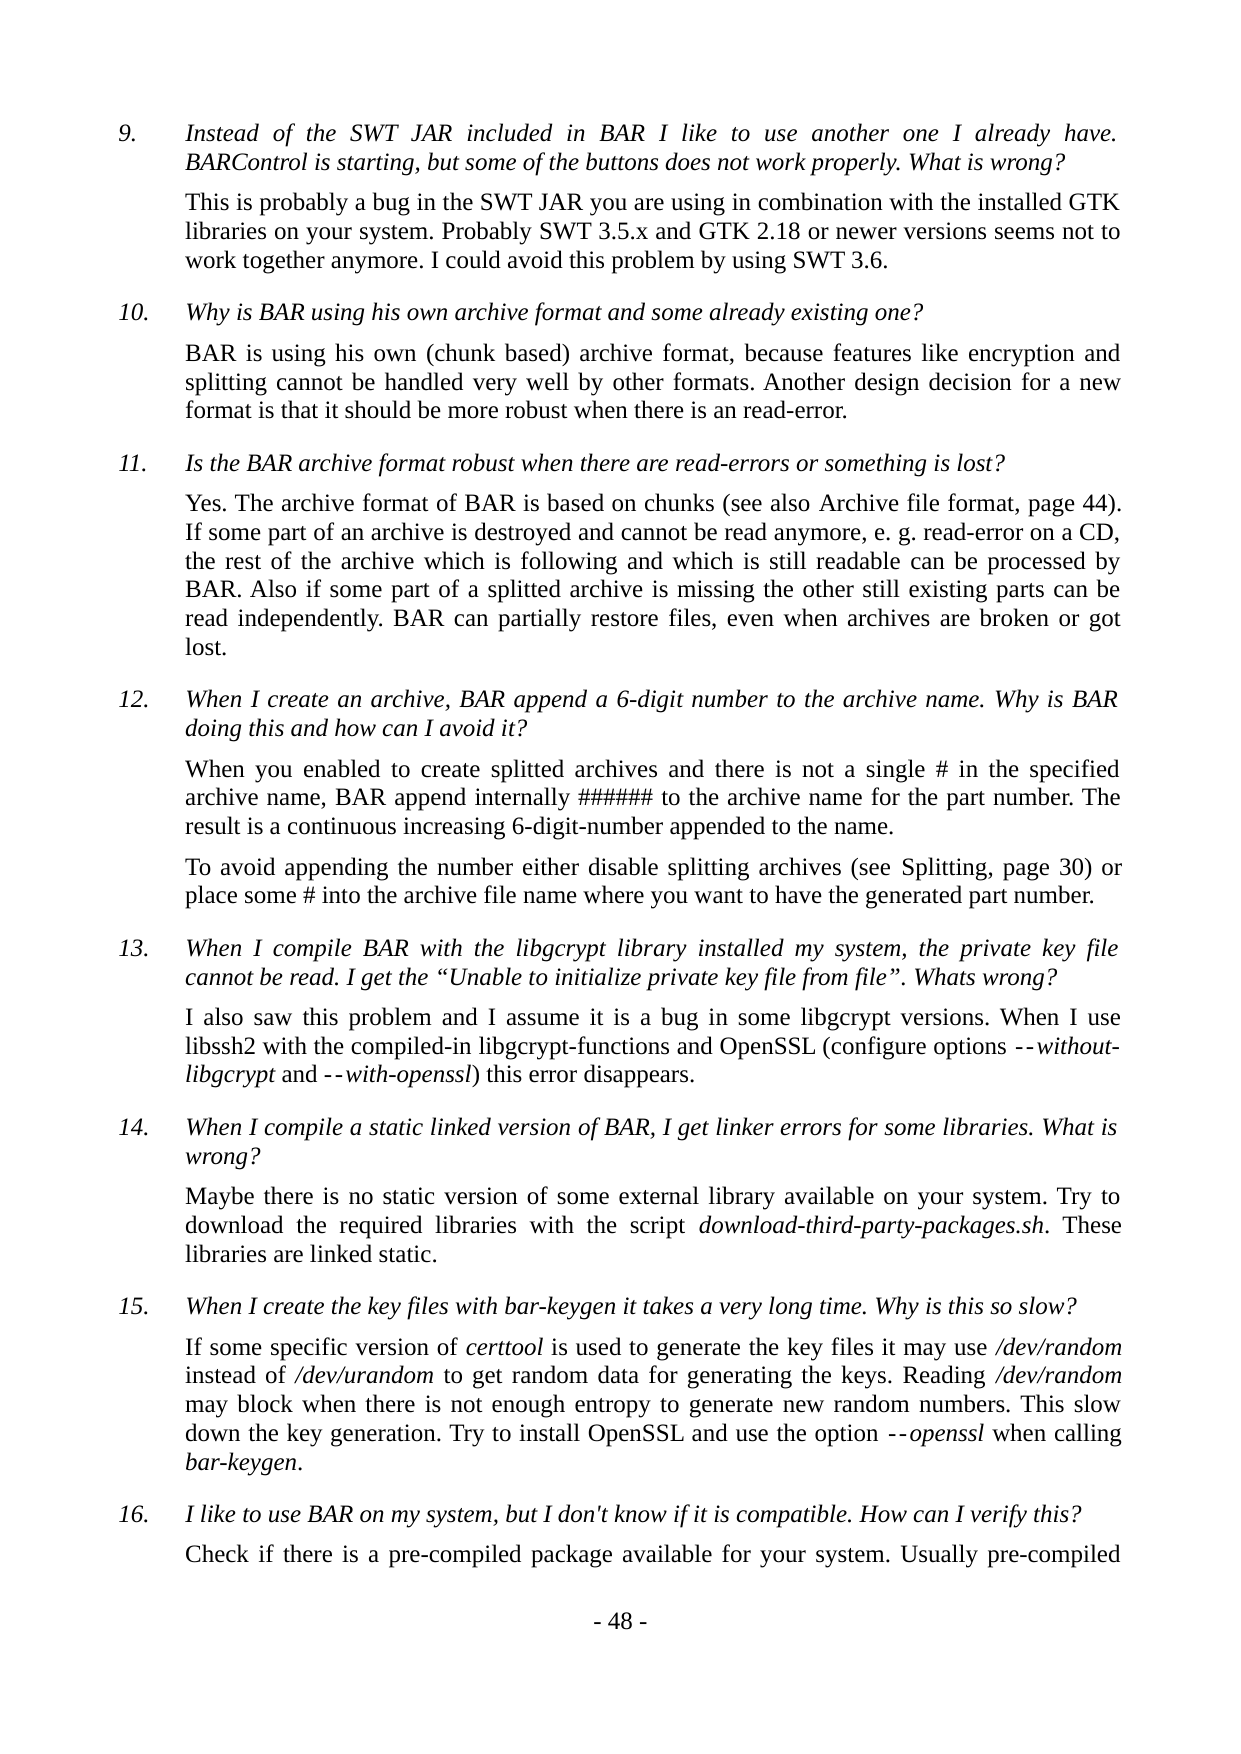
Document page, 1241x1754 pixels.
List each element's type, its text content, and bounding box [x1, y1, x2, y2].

text If some specific version of certtool is used to generate the key files it may use /dev/random instead of /dev/urandom to get random data for generating the keys. Reading /dev/random may block when there is not enough entropy to generate new random numbers. This slow down the key generation. Try to install OpenSSL and use the option ‑‑openssl when calling bar-keygen. [185, 1332, 1122, 1475]
list When I compile a static linked version of BAR, I get linker errors for some libraries. What is wrong? [118, 1112, 1122, 1169]
text Check if there is a pre-compiled package available for your system. Usually pre-compiled [185, 1539, 1122, 1568]
text BAR is using his own (chunk based) archive format, because features like encryption and splitting cannot be handled very well by other formats. Another design decision for a new format is that it should be more robust when there is an read-error. [185, 338, 1122, 424]
text To avoid appending the number either disable splitting archives (see Splitting, page 30) or place some # into the archive file name where you want to have the generated part number. [185, 852, 1122, 909]
list Why is BAR using his own archive format and some already existing one? [118, 297, 1122, 326]
text Maybe there is no static version of some external library available on your system. Try to download the required libraries with the script download-third-party-packages.sh. These libraries are linked static. [185, 1181, 1122, 1267]
list Instead of the SWT JAR included in BAR I like to use another one I already have. BARControl is starting, but some of the buttons does not work properly. What is wrong? [118, 118, 1122, 176]
list When I create the key files with bar-keygen it takes a very long time. Why is this so slow? [118, 1291, 1122, 1320]
list When I create an archive, BAR append a 6-digit number to the archive name. Why is BAR doing this and how can I avoid it? [118, 684, 1122, 742]
text I also saw this problem and I assume it is a bug in some libgcrypt versions. When I use libssh2 with the compiled-in libgcrypt-functions and OpenSSL (configure options ‑‑without-libgcrypt and ‑‑with-openssl) this error disappears. [185, 1002, 1122, 1088]
list I like to use BAR on my system, but I don't know if it is compatible. How can I verify this? [118, 1499, 1122, 1528]
list Is the BAR archive format robust when there are read-errors or something is lost? [118, 448, 1122, 476]
list When I compile BAR with the libgcrypt library installed my system, the private key file cannot be read. I get the “Unable to initialize private key file from file”. Whats wrong? [118, 933, 1122, 990]
text This is probably a bug in the SWT JAR you are using in combination with the installed GTK libraries on your system. Probably SWT 3.5.x and GTK 2.18 or newer versions seems not to work together anymore. I could avoid this problem by using SWT 3.6. [185, 187, 1122, 274]
text Yes. The archive format of BAR is based on chunks (see also Archive file format, page 44). If some part of an archive is destroyed and cannot be read anymore, e. g. read-error on a CD, the rest of the archive which is following and which is still readable can be processed by BAR. Also if some part of a splitted archive is missing the other still existing parts can be read independently. BAR can partially restore files, even when archives are broken or got lost. [185, 488, 1122, 661]
text When you enabled to create splitted archives and there is not a single # in the specified archive name, BAR append internally ###### to the archive name for the part number. The result is a continuous increasing 6-digit-number appended to the name. [185, 754, 1122, 840]
